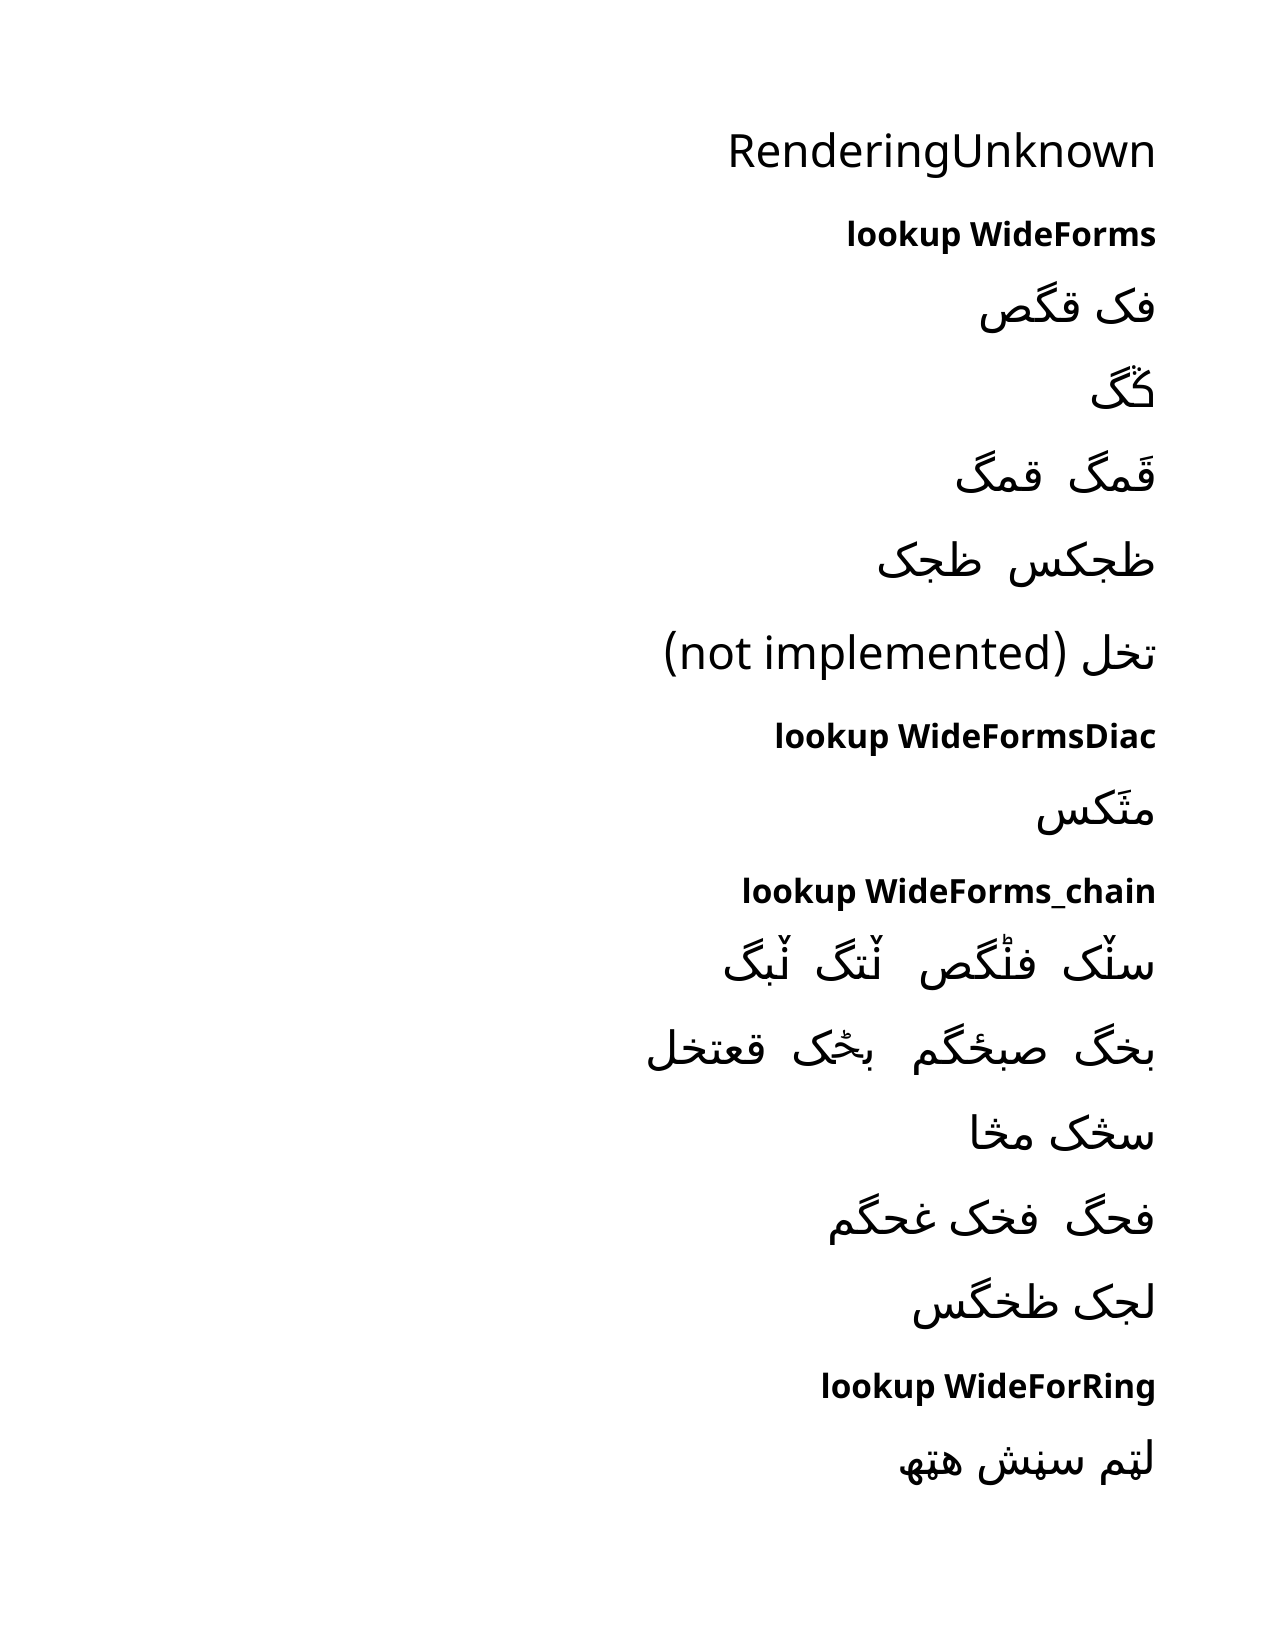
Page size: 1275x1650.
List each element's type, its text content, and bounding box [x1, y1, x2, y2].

text lookup WideForms_chain [118, 868, 1157, 914]
text فک قگص [118, 281, 1157, 341]
text سڅک مڅا [118, 1108, 1157, 1168]
text بخگ صبځگم بݲک قعتخل [118, 1023, 1157, 1083]
text لټم سڼش ھټھ [118, 1433, 1157, 1493]
text ݣگ [118, 366, 1157, 426]
text تخل (not implemented) [118, 620, 1157, 688]
text lookup WideForRing [118, 1363, 1157, 1408]
text مثَکس [118, 783, 1157, 843]
text لجک ظخگس [118, 1278, 1157, 1338]
text lookup WideForms [118, 211, 1157, 256]
text قَمگ قمگ [118, 451, 1157, 511]
text RenderingUnknown [118, 118, 1157, 186]
text lookup WideFormsDiac [118, 713, 1157, 758]
text ظجکس ظجک [118, 536, 1157, 595]
text سݩک فݨگص ݩتگ ݩبگ [118, 939, 1157, 998]
text فحگ فخک غحگم [118, 1193, 1157, 1253]
